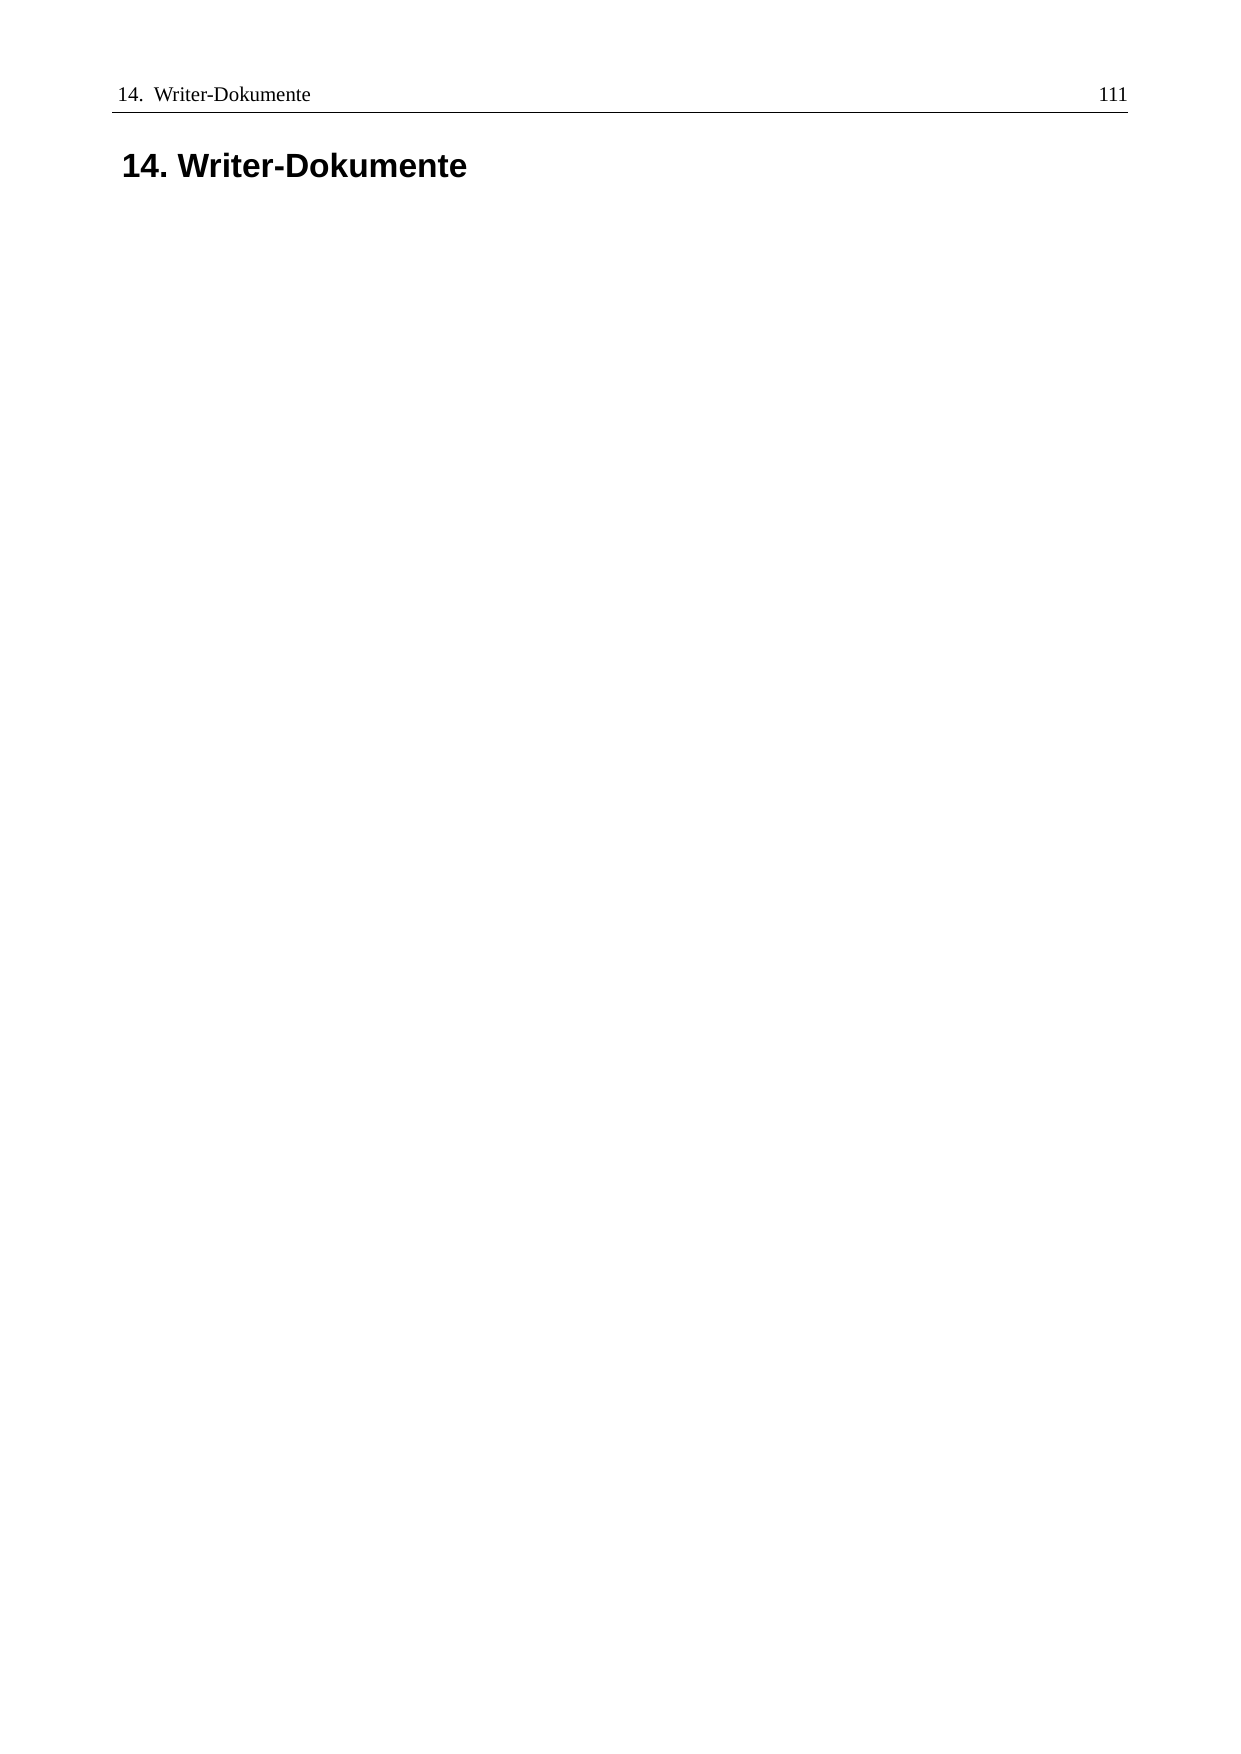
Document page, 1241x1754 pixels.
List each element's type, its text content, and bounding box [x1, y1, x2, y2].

subtitle Writer-Dokumente [112, 147, 1128, 185]
